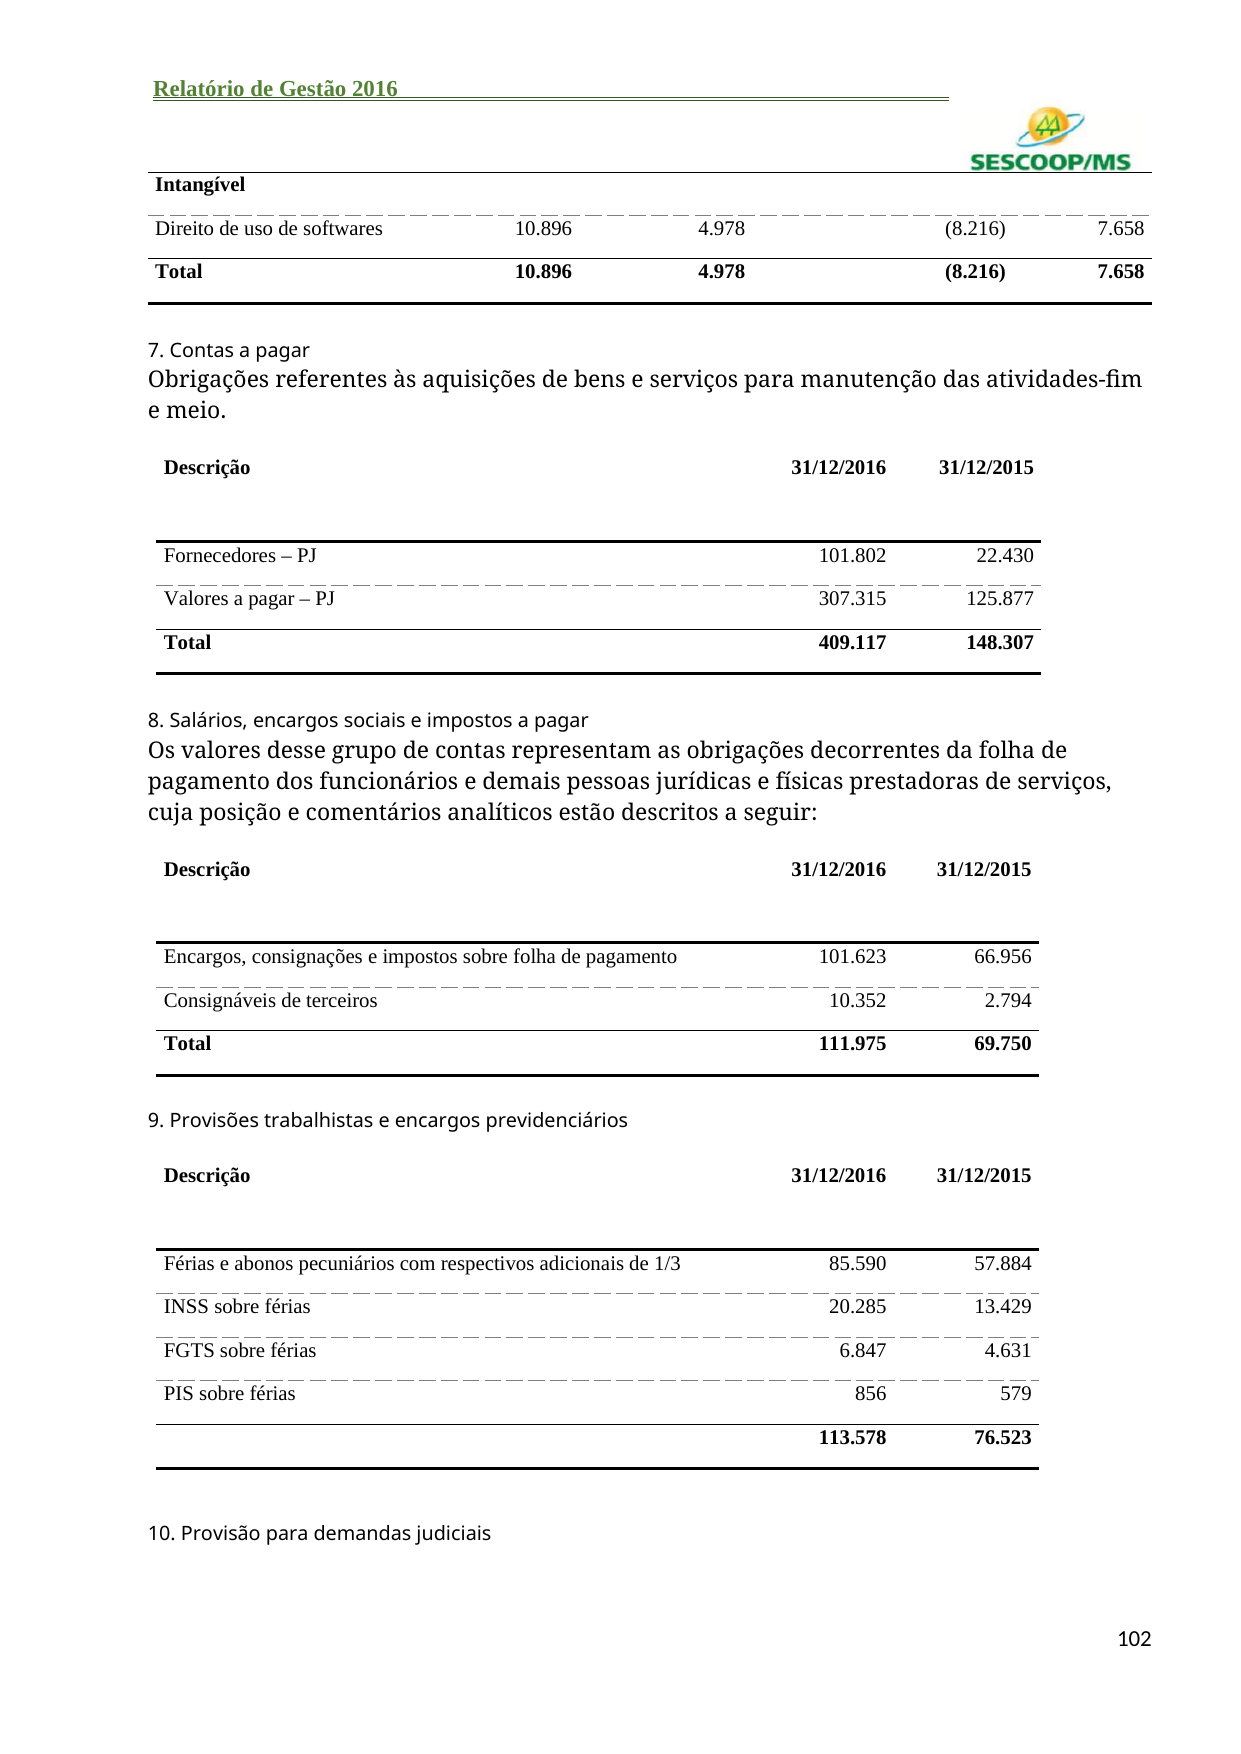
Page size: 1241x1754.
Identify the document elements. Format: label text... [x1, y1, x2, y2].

table_cell 22.430 [893, 543, 1041, 585]
table_cell [579, 215, 659, 258]
table_cell [886, 173, 1013, 215]
table_cell Total [148, 259, 432, 302]
table_cell [893, 497, 1041, 539]
table_cell 579 [893, 1380, 1039, 1423]
table_cell 7.658 [1013, 215, 1152, 258]
table_header 31/12/2015 [893, 455, 1041, 497]
table_header Descrição [156, 856, 746, 899]
table_cell 148.307 [893, 630, 1041, 672]
table_cell 10.896 [432, 259, 579, 302]
table_cell 20.285 [746, 1293, 893, 1337]
table_cell 101.802 [746, 543, 893, 585]
table_cell 57.884 [893, 1251, 1039, 1293]
table_header 31/12/2015 [893, 856, 1039, 899]
table_cell [746, 899, 893, 941]
table_cell [579, 259, 659, 302]
text Obrigações referentes às aquisições de bens e serviços para manutenção das atividades-fim e meio. [148, 363, 1152, 426]
table_cell 856 [746, 1380, 893, 1423]
table_header 31/12/2016 [746, 455, 893, 497]
table_cell 69.750 [893, 1031, 1039, 1074]
table_cell (8.216) [886, 215, 1013, 258]
table_cell 66.956 [893, 944, 1039, 987]
table_cell 101.623 [746, 944, 893, 987]
table_cell Fornecedores – PJ [156, 543, 746, 585]
table_cell 13.429 [893, 1293, 1039, 1337]
table_cell Férias e abonos pecuniários com respectivos adicionais de 1/3 [156, 1251, 746, 1293]
table_cell 4.978 [659, 215, 752, 258]
table_cell (8.216) [886, 259, 1013, 302]
title 9. Provisões trabalhistas e encargos previdenciários [148, 1106, 1152, 1133]
title 7. Contas a pagar [148, 336, 1152, 363]
table_cell [752, 215, 886, 258]
table_cell Consignáveis de terceiros [156, 987, 746, 1030]
table_header 31/12/2016 [746, 1163, 893, 1205]
table_cell [659, 173, 752, 215]
table_cell [432, 173, 579, 215]
text Os valores desse grupo de contas representam as obrigações decorrentes da folha de pagamento dos funcionários e demais pessoas jurídicas e físicas prestadoras de serviços, cuja posição e comentários analíticos estão descritos a seguir: [148, 733, 1152, 827]
table_cell 10.352 [746, 987, 893, 1030]
table_cell 4.631 [893, 1337, 1039, 1380]
table_cell Valores a pagar – PJ [156, 585, 746, 629]
table_cell [156, 497, 746, 539]
table_cell [746, 497, 893, 539]
table_header Descrição [156, 1163, 746, 1205]
table_cell 125.877 [893, 585, 1041, 629]
table_cell [1013, 173, 1152, 215]
table_cell 6.847 [746, 1337, 893, 1380]
table_cell 307.315 [746, 585, 893, 629]
table_cell INSS sobre férias [156, 1293, 746, 1337]
table_cell [156, 1205, 746, 1248]
table_cell Total [156, 630, 746, 672]
table_header 31/12/2016 [746, 856, 893, 899]
table_header 31/12/2015 [893, 1163, 1039, 1205]
table_cell 409.117 [746, 630, 893, 672]
table_cell 85.590 [746, 1251, 893, 1293]
table_cell 4.978 [659, 259, 752, 302]
table_cell [579, 173, 659, 215]
table_header Descrição [156, 455, 746, 497]
table_cell [752, 173, 886, 215]
table_cell FGTS sobre férias [156, 1337, 746, 1380]
table_cell 111.975 [746, 1031, 893, 1074]
table_cell PIS sobre férias [156, 1380, 746, 1423]
table_cell [893, 1205, 1039, 1248]
table_cell Intangível [148, 173, 432, 215]
table_cell [156, 1425, 746, 1467]
table_cell [746, 1205, 893, 1248]
table_cell [893, 899, 1039, 941]
table_cell 113.578 [746, 1425, 893, 1467]
text 10. Provisão para demandas judiciais [148, 1517, 1152, 1546]
table_cell 76.523 [893, 1425, 1039, 1467]
table_cell Direito de uso de softwares [148, 215, 432, 258]
table_cell [156, 899, 746, 941]
table_cell 7.658 [1013, 259, 1152, 302]
text 8. Salários, encargos sociais e impostos a pagar [148, 704, 1152, 733]
table_cell Total [156, 1031, 746, 1074]
table_cell Encargos, consignações e impostos sobre folha de pagamento [156, 944, 746, 987]
table_cell [752, 259, 886, 302]
table_cell 2.794 [893, 987, 1039, 1030]
table_cell 10.896 [432, 215, 579, 258]
